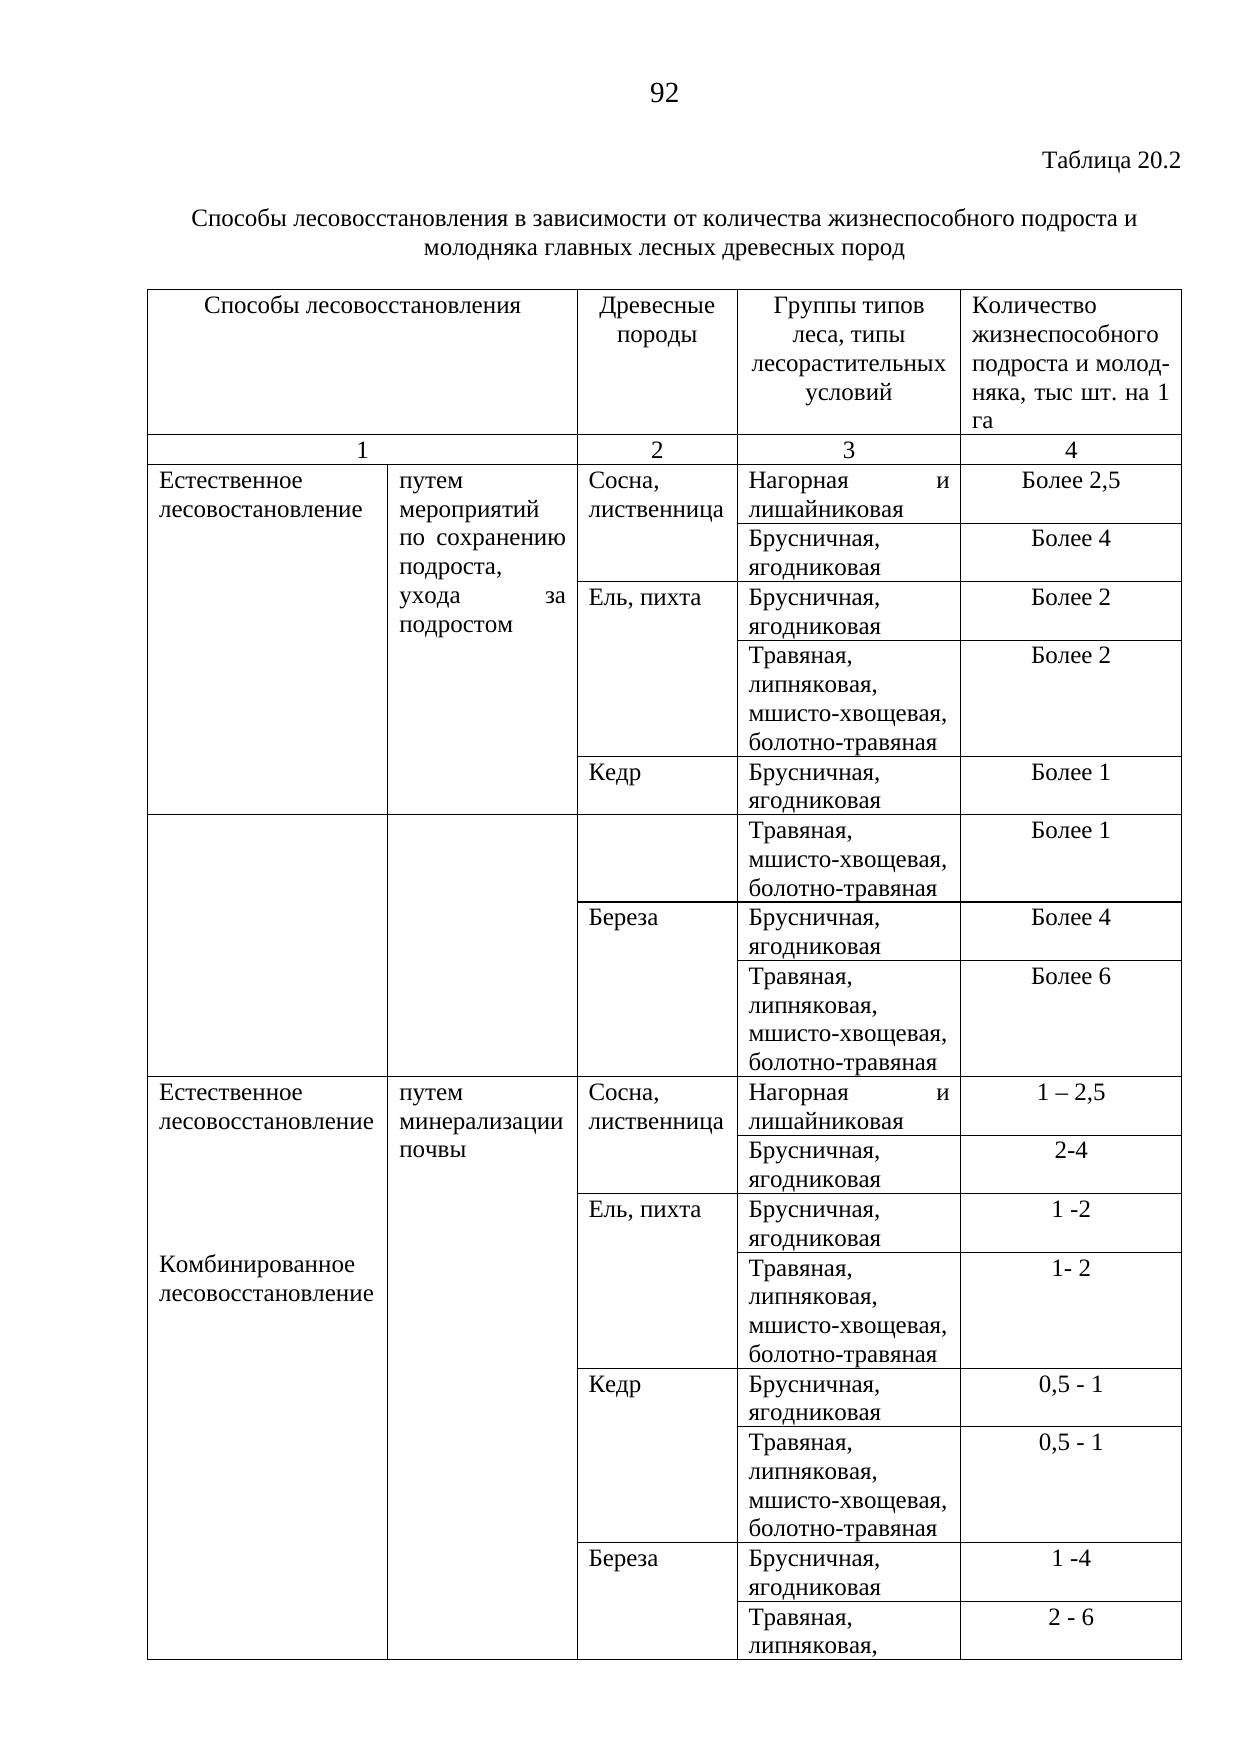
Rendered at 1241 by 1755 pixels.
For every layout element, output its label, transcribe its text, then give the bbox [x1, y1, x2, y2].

table_header Количество жизнеспособного подроста и молод-няка, тыс шт. на 1 га [961, 290, 1181, 434]
table_cell Сосна, лиственница [578, 465, 737, 581]
text Способы лесовосстановления в зависимости от количества жизнеспособного подроста и молодняка главных лесных древесных пород [148, 203, 1181, 261]
table_cell 1 -4 [961, 1543, 1181, 1601]
table_cell Более 1 [961, 815, 1181, 901]
table_cell Брусничная, ягодниковая [738, 1194, 960, 1252]
table_header Группы типов леса, типы лесорастительных условий [738, 290, 960, 434]
table_cell 2-4 [961, 1136, 1181, 1193]
table_cell Брусничная, ягодниковая [738, 524, 960, 581]
table_cell Травяная, мшисто-хвощевая, болотно-травяная [738, 815, 960, 901]
table_cell 1 – 2,5 [961, 1077, 1181, 1134]
table_header Древесные породы [578, 290, 737, 434]
table_cell Более 2,5 [961, 465, 1181, 522]
table_cell Нагорная и лишайниковая [738, 1077, 960, 1134]
table_cell Сосна, лиственница [578, 1077, 737, 1193]
table_cell Брусничная, ягодниковая [738, 757, 960, 814]
table_cell 1 -2 [961, 1194, 1181, 1252]
table_cell [388, 756, 577, 814]
table_cell Травяная, липняковая, мшисто-хвощевая, болотно-травяная [738, 641, 960, 756]
table_cell Травяная, липняковая, [738, 1602, 960, 1659]
table_cell Ель, пихта [578, 1194, 737, 1368]
table_header Способы лесовосстановления [148, 290, 577, 434]
table_cell Брусничная, ягодниковая [738, 1543, 960, 1601]
table_cell Более 6 [961, 961, 1181, 1076]
table_cell Более 2 [961, 641, 1181, 756]
table_cell [148, 815, 387, 1076]
table_cell Более 4 [961, 903, 1181, 960]
table_cell Кедр [578, 1369, 737, 1542]
table_cell [388, 640, 577, 756]
table_cell 2 [578, 435, 737, 464]
table_cell Более 2 [961, 582, 1181, 639]
table_cell Береза [578, 1543, 737, 1659]
table_cell 1 [148, 435, 577, 464]
table_cell 4 [961, 435, 1181, 464]
table_cell [578, 640, 737, 756]
table_cell 1- 2 [961, 1253, 1181, 1368]
table_cell [148, 640, 387, 756]
text Таблица 20.2 [148, 146, 1181, 174]
table_cell 2 - 6 [961, 1602, 1181, 1659]
table_cell Кедр [578, 757, 737, 814]
table_cell 0,5 - 1 [961, 1369, 1181, 1426]
table_cell [578, 815, 737, 901]
table_cell Естественное лесовостановление [148, 465, 387, 639]
table_cell Травяная, липняковая, мшисто-хвощевая, болотно-травяная [738, 961, 960, 1076]
table_cell [148, 756, 387, 814]
table_cell Брусничная, ягодниковая [738, 903, 960, 960]
table_cell Травяная, липняковая, мшисто-хвощевая, болотно-травяная [738, 1253, 960, 1368]
table_cell Более 4 [961, 524, 1181, 581]
table_cell путем минерализации почвы [388, 1077, 577, 1659]
table_cell Брусничная, ягодниковая [738, 1136, 960, 1193]
table_cell 0,5 - 1 [961, 1427, 1181, 1542]
table_cell 3 [738, 435, 960, 464]
table_cell Брусничная, ягодниковая [738, 1369, 960, 1426]
table_cell Более 1 [961, 757, 1181, 814]
table_cell Брусничная, ягодниковая [738, 582, 960, 639]
table_cell Травяная, липняковая, мшисто-хвощевая, болотно-травяная [738, 1427, 960, 1542]
table_cell путем мероприятий по сохранению подроста, ухода за подростом [388, 465, 577, 639]
table_cell Нагорная и лишайниковая [738, 465, 960, 522]
table_cell Береза [578, 903, 737, 1076]
table_cell Ель, пихта [578, 582, 737, 639]
table_cell Естественное лесовосстановление Комбинированное лесовосстановление [148, 1077, 387, 1659]
table_cell [388, 815, 577, 1076]
